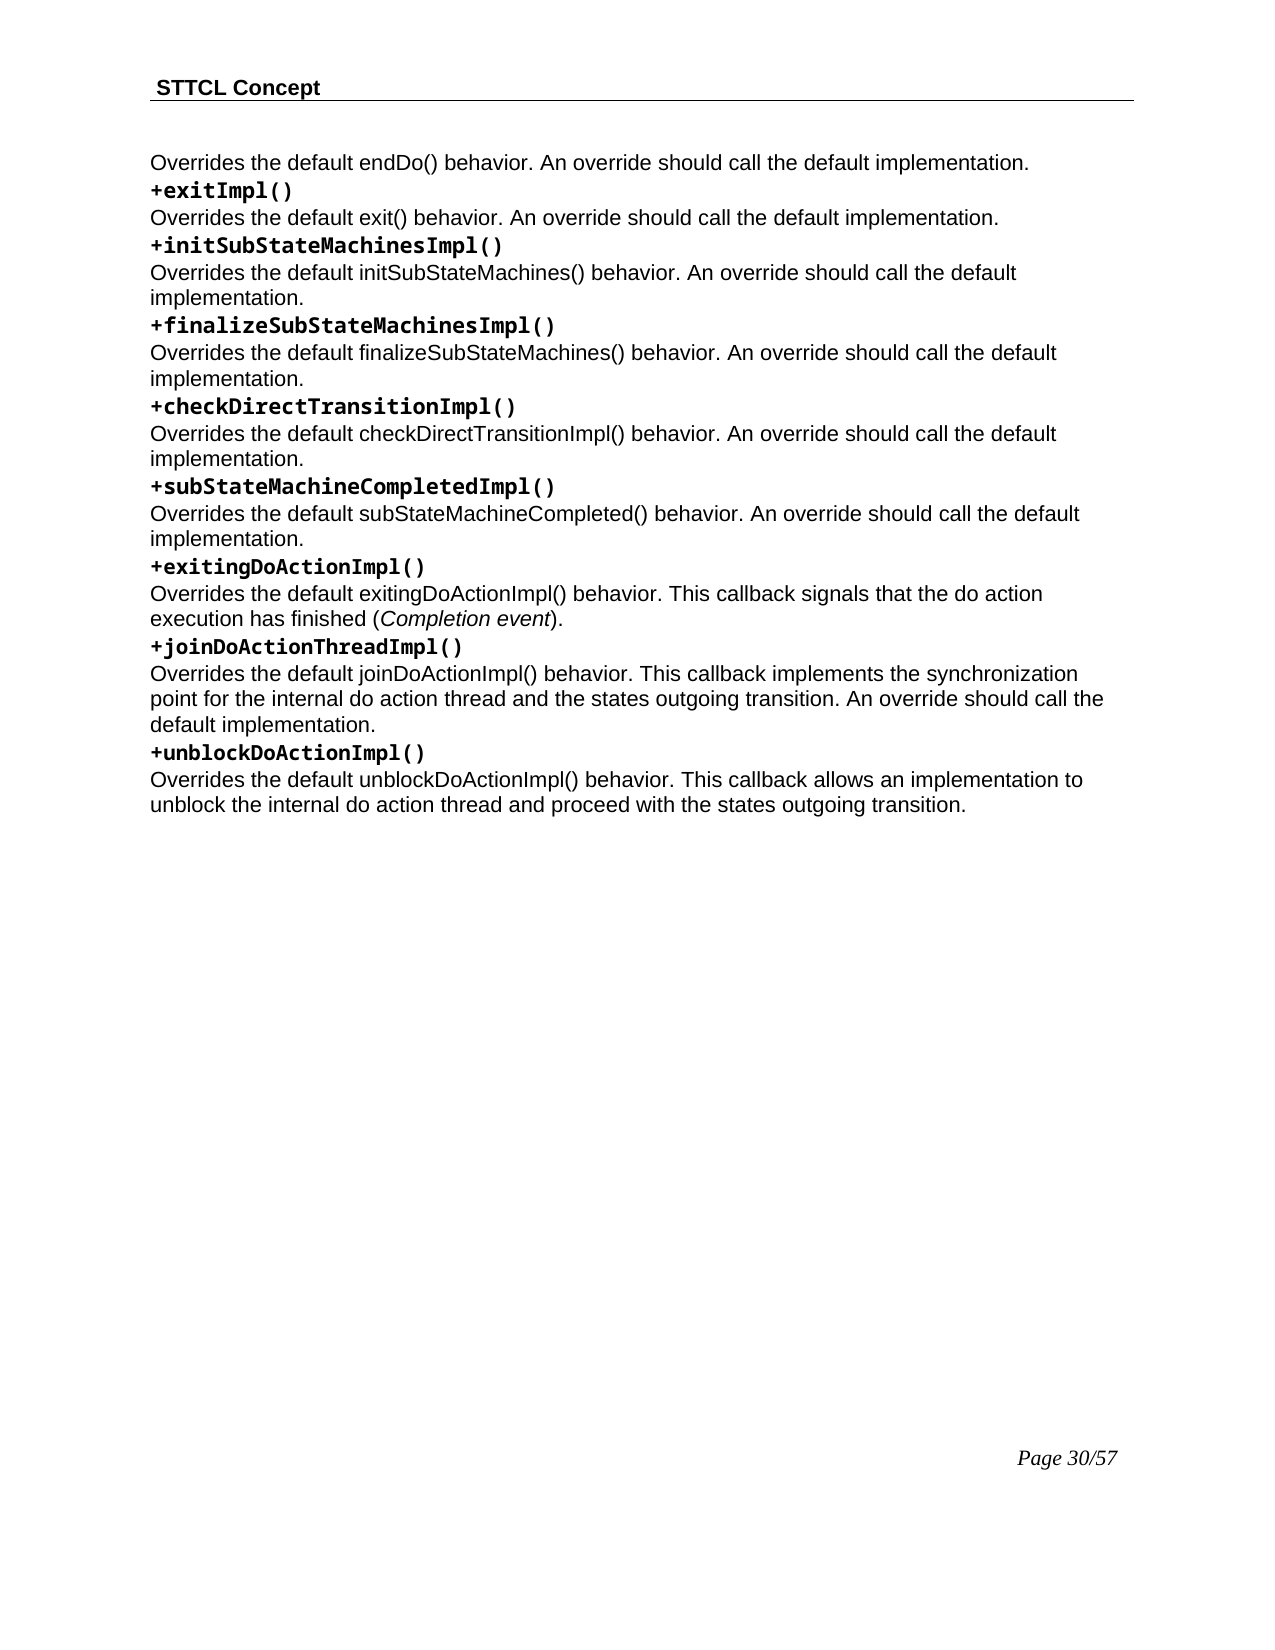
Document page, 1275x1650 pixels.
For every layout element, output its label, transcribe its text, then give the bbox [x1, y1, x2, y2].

text Overrides the default joinDoActionImpl() behavior. This callback implements the synchronization point for the internal do action thread and the states outgoing transition. An override should call the default implementation. [150, 661, 1125, 737]
text +checkDirectTransitionImpl() [150, 391, 1125, 420]
text Overrides the default exitingDoActionImpl() behavior. This callback signals that the do action execution has finished (Completion event). [150, 581, 1125, 631]
text +exitImpl() [150, 175, 1125, 205]
text Overrides the default finalizeSubStateMachines() behavior. An override should call the default implementation. [150, 340, 1125, 391]
text +subStateMachineCompletedImpl() [150, 471, 1125, 501]
text Overrides the default unblockDoActionImpl() behavior. This callback allows an implementation to unblock the internal do action thread and proceed with the states outgoing transition. [150, 766, 1125, 817]
text +initSubStateMachinesImpl() [150, 230, 1125, 260]
text Overrides the default endDo() behavior. An override should call the default implementation. [150, 150, 1125, 175]
text Overrides the default exit() behavior. An override should call the default implementation. [150, 205, 1125, 230]
text Overrides the default checkDirectTransitionImpl() behavior. An override should call the default implementation. [150, 420, 1125, 471]
text +unblockDoActionImpl() [150, 737, 1125, 766]
text +exitingDoActionImpl() [150, 551, 1125, 581]
text Overrides the default initSubStateMachines() behavior. An override should call the default implementation. [150, 260, 1125, 310]
text +joinDoActionThreadImpl() [150, 631, 1125, 661]
text Overrides the default subStateMachineCompleted() behavior. An override should call the default implementation. [150, 501, 1125, 551]
text +finalizeSubStateMachinesImpl() [150, 310, 1125, 340]
